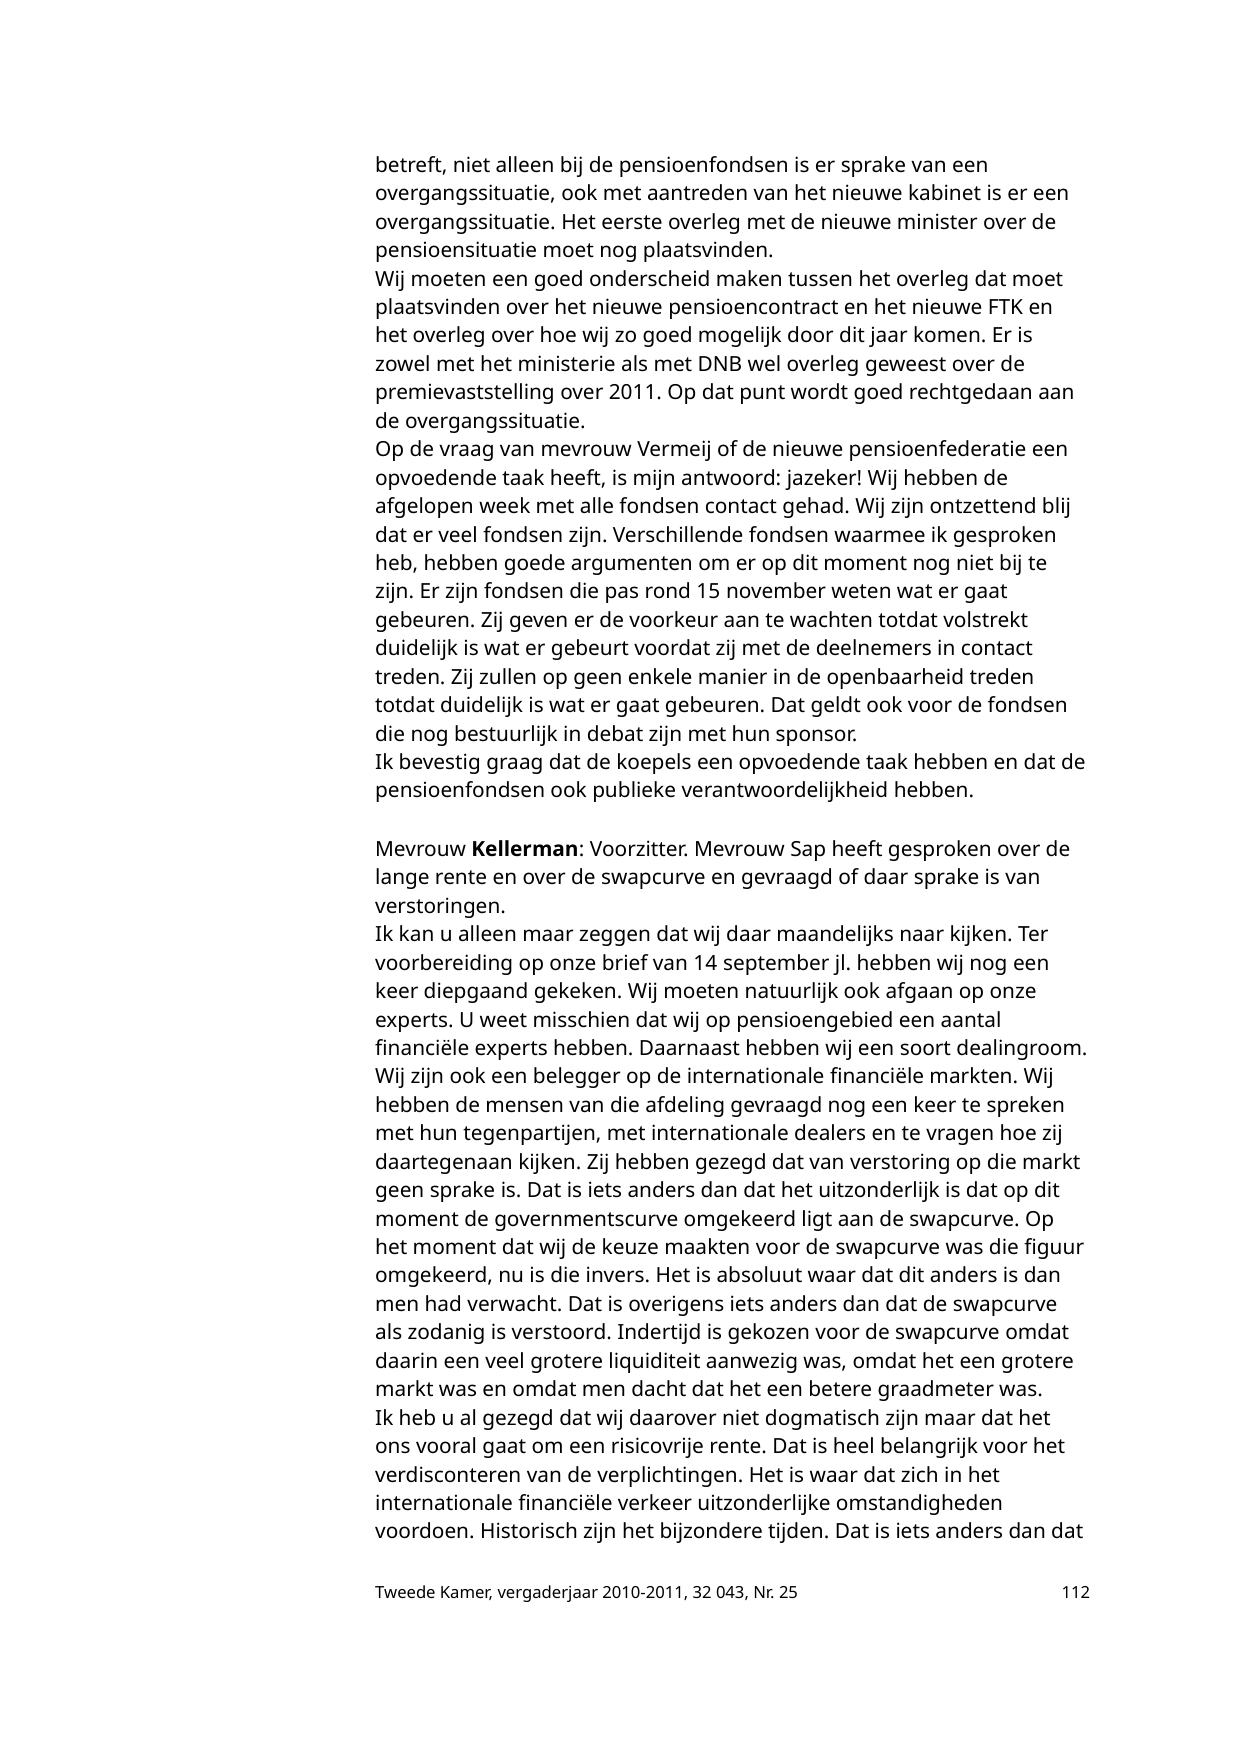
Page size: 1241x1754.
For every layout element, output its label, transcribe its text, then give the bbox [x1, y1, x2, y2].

text Wij moeten een goed onderscheid maken tussen het overleg dat moet plaatsvinden over het nieuwe pensioencontract en het nieuwe FTK en het overleg over hoe wij zo goed mogelijk door dit jaar komen. Er is zowel met het ministerie als met DNB wel overleg geweest over de premievaststelling over 2011. Op dat punt wordt goed rechtgedaan aan de overgangssituatie. [375, 264, 1090, 434]
text Ik kan u alleen maar zeggen dat wij daar maandelijks naar kijken. Ter voorbereiding op onze brief van 14 september jl. hebben wij nog een keer diepgaand gekeken. Wij moeten natuurlijk ook afgaan op onze experts. U weet misschien dat wij op pensioengebied een aantal financiële experts hebben. Daarnaast hebben wij een soort dealingroom. Wij zijn ook een belegger op de internationale financiële markten. Wij hebben de mensen van die afdeling gevraagd nog een keer te spreken met hun tegenpartijen, met internationale dealers en te vragen hoe zij daartegenaan kijken. Zij hebben gezegd dat van verstoring op die markt geen sprake is. Dat is iets anders dan dat het uitzonderlijk is dat op dit moment de governmentscurve omgekeerd ligt aan de swapcurve. Op het moment dat wij de keuze maakten voor de swapcurve was die figuur omgekeerd, nu is die invers. Het is absoluut waar dat dit anders is dan men had verwacht. Dat is overigens iets anders dan dat de swapcurve als zodanig is verstoord. Indertijd is gekozen voor de swapcurve omdat daarin een veel grotere liquiditeit aanwezig was, omdat het een grotere markt was en omdat men dacht dat het een betere graadmeter was. [375, 919, 1090, 1403]
text Ik bevestig graag dat de koepels een opvoedende taak hebben en dat de pensioenfondsen ook publieke verantwoordelijkheid hebben. [375, 747, 1090, 804]
text Op de vraag van mevrouw Vermeij of de nieuwe pensioenfederatie een opvoedende taak heeft, is mijn antwoord: jazeker! Wij hebben de afgelopen week met alle fondsen contact gehad. Wij zijn ontzettend blij dat er veel fondsen zijn. Verschillende fondsen waarmee ik gesproken heb, hebben goede argumenten om er op dit moment nog niet bij te zijn. Er zijn fondsen die pas rond 15 november weten wat er gaat gebeuren. Zij geven er de voorkeur aan te wachten totdat volstrekt duidelijk is wat er gebeurt voordat zij met de deelnemers in contact treden. Zij zullen op geen enkele manier in de openbaarheid treden totdat duidelijk is wat er gaat gebeuren. Dat geldt ook voor de fondsen die nog bestuurlijk in debat zijn met hun sponsor. [375, 434, 1090, 747]
text Ik heb u al gezegd dat wij daarover niet dogmatisch zijn maar dat het ons vooral gaat om een risicovrije rente. Dat is heel belangrijk voor het verdisconteren van de verplichtingen. Het is waar dat zich in het internationale financiële verkeer uitzonderlijke omstandigheden voordoen. Historisch zijn het bijzondere tijden. Dat is iets anders dan dat [375, 1403, 1090, 1545]
text betreft, niet alleen bij de pensioenfondsen is er sprake van een overgangssituatie, ook met aantreden van het nieuwe kabinet is er een overgangssituatie. Het eerste overleg met de nieuwe minister over de pensioensituatie moet nog plaatsvinden. [375, 150, 1090, 264]
text Mevrouw Kellerman: Voorzitter. Mevrouw Sap heeft gesproken over de lange rente en over de swapcurve en gevraagd of daar sprake is van verstoringen. [375, 834, 1090, 919]
